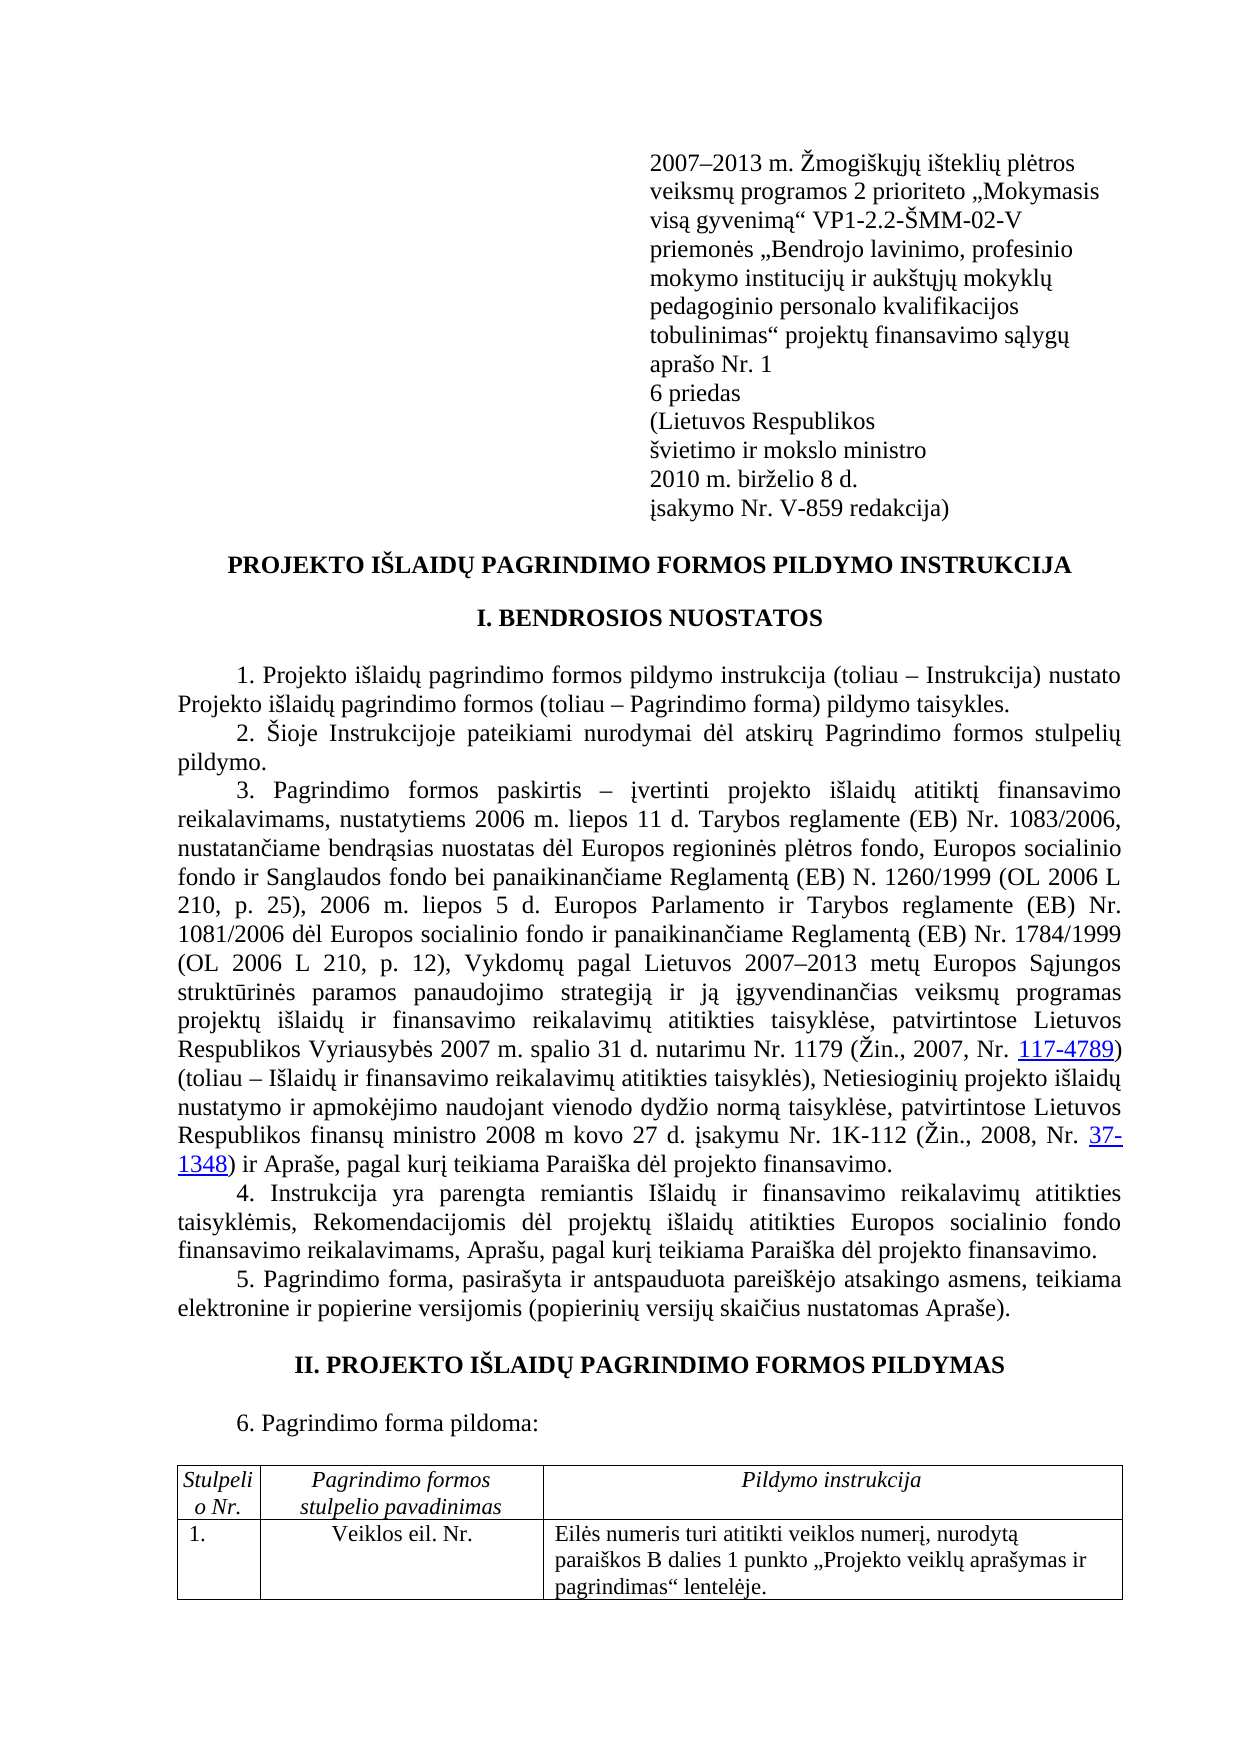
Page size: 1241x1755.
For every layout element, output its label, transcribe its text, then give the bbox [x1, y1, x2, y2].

text 6 priedas [649, 378, 1122, 406]
table_cell Eilės numeris turi atitikti veiklos numerį, nurodytą paraiškos B dalies 1 punkto „Projekto veiklų aprašymas ir pagrindimas“ lentelėje. [544, 1520, 1122, 1599]
text 3. Pagrindimo formos paskirtis – įvertinti projekto išlaidų atitiktį finansavimo reikalavimams, nustatytiems 2006 m. liepos 11 d. Tarybos reglamente (EB) Nr. 1083/2006, nustatančiame bendrąsias nuostatas dėl Europos regioninės plėtros fondo, Europos socialinio fondo ir Sanglaudos fondo bei panaikinančiame Reglamentą (EB) N. 1260/1999 (OL 2006 L 210, p. 25), 2006 m. liepos 5 d. Europos Parlamento ir Tarybos reglamente (EB) Nr. 1081/2006 dėl Europos socialinio fondo ir panaikinančiame Reglamentą (EB) Nr. 1784/1999 (OL 2006 L 210, p. 12), Vykdomų pagal Lietuvos 2007–2013 metų Europos Sąjungos struktūrinės paramos panaudojimo strategiją ir ją įgyvendinančias veiksmų programas projektų išlaidų ir finansavimo reikalavimų atitikties taisyklėse, patvirtintose Lietuvos Respublikos Vyriausybės 2007 m. spalio 31 d. nutarimu Nr. 1179 (Žin., 2007, Nr. 117-4789) (toliau – Išlaidų ir finansavimo reikalavimų atitikties taisyklės), Netiesioginių projekto išlaidų nustatymo ir apmokėjimo naudojant vienodo dydžio normą taisyklėse, patvirtintose Lietuvos Respublikos finansų ministro 2008 m kovo 27 d. įsakymu Nr. 1K-112 (Žin., 2008, Nr. 37-1348) ir Apraše, pagal kurį teikiama Paraiška dėl projekto finansavimo. [177, 775, 1122, 1178]
table_cell Veiklos eil. Nr. [261, 1520, 543, 1599]
text I. BENDROSIOS NUOSTATOS [177, 603, 1122, 632]
text pedagoginio personalo kvalifikacijos [649, 291, 1122, 320]
text PROJEKTO IŠLAIDŲ PAGRINDIMO FORMOS PILDYMO INSTRUKCIJA [177, 550, 1122, 579]
text tobulinimas“ projektų finansavimo sąlygų aprašo Nr. 1 [649, 320, 1122, 378]
text II. PROJEKTO IŠLAIDŲ PAGRINDIMO FORMOS PILDYMAS [177, 1350, 1122, 1379]
table_header Pildymo instrukcija [544, 1466, 1122, 1519]
table_header Pagrindimo formos stulpelio pavadinimas [261, 1466, 543, 1519]
text 1. Projekto išlaidų pagrindimo formos pildymo instrukcija (toliau – Instrukcija) nustato Projekto išlaidų pagrindimo formos (toliau – Pagrindimo forma) pildymo taisykles. [177, 660, 1122, 718]
text švietimo ir mokslo ministro [649, 435, 1122, 464]
text 2010 m. birželio 8 d. [649, 464, 1122, 493]
text priemonės „Bendrojo lavinimo, profesinio [649, 234, 1122, 263]
text 2007–2013 m. Žmogiškųjų išteklių plėtros [649, 148, 1122, 176]
text 2. Šioje Instrukcijoje pateikiami nurodymai dėl atskirų Pagrindimo formos stulpelių pildymo. [177, 718, 1122, 775]
text 6. Pagrindimo forma pildoma: [177, 1408, 1122, 1437]
text mokymo institucijų ir aukštųjų mokyklų [649, 263, 1122, 291]
table_header Stulpelio Nr. [178, 1466, 260, 1519]
text 5. Pagrindimo forma, pasirašyta ir antspauduota pareiškėjo atsakingo asmens, teikiama elektronine ir popierine versijomis (popierinių versijų skaičius nustatomas Apraše). [177, 1264, 1122, 1322]
table_cell 1. [178, 1520, 260, 1599]
text 4. Instrukcija yra parengta remiantis Išlaidų ir finansavimo reikalavimų atitikties taisyklėmis, Rekomendacijomis dėl projektų išlaidų atitikties Europos socialinio fondo finansavimo reikalavimams, Aprašu, pagal kurį teikiama Paraiška dėl projekto finansavimo. [177, 1178, 1122, 1264]
text (Lietuvos Respublikos [649, 406, 1122, 435]
text veiksmų programos 2 prioriteto „Mokymasis [649, 176, 1122, 205]
text visą gyvenimą“ VP1-2.2-ŠMM-02-V [649, 205, 1122, 234]
text įsakymo Nr. V-859 redakcija) [649, 493, 1122, 521]
